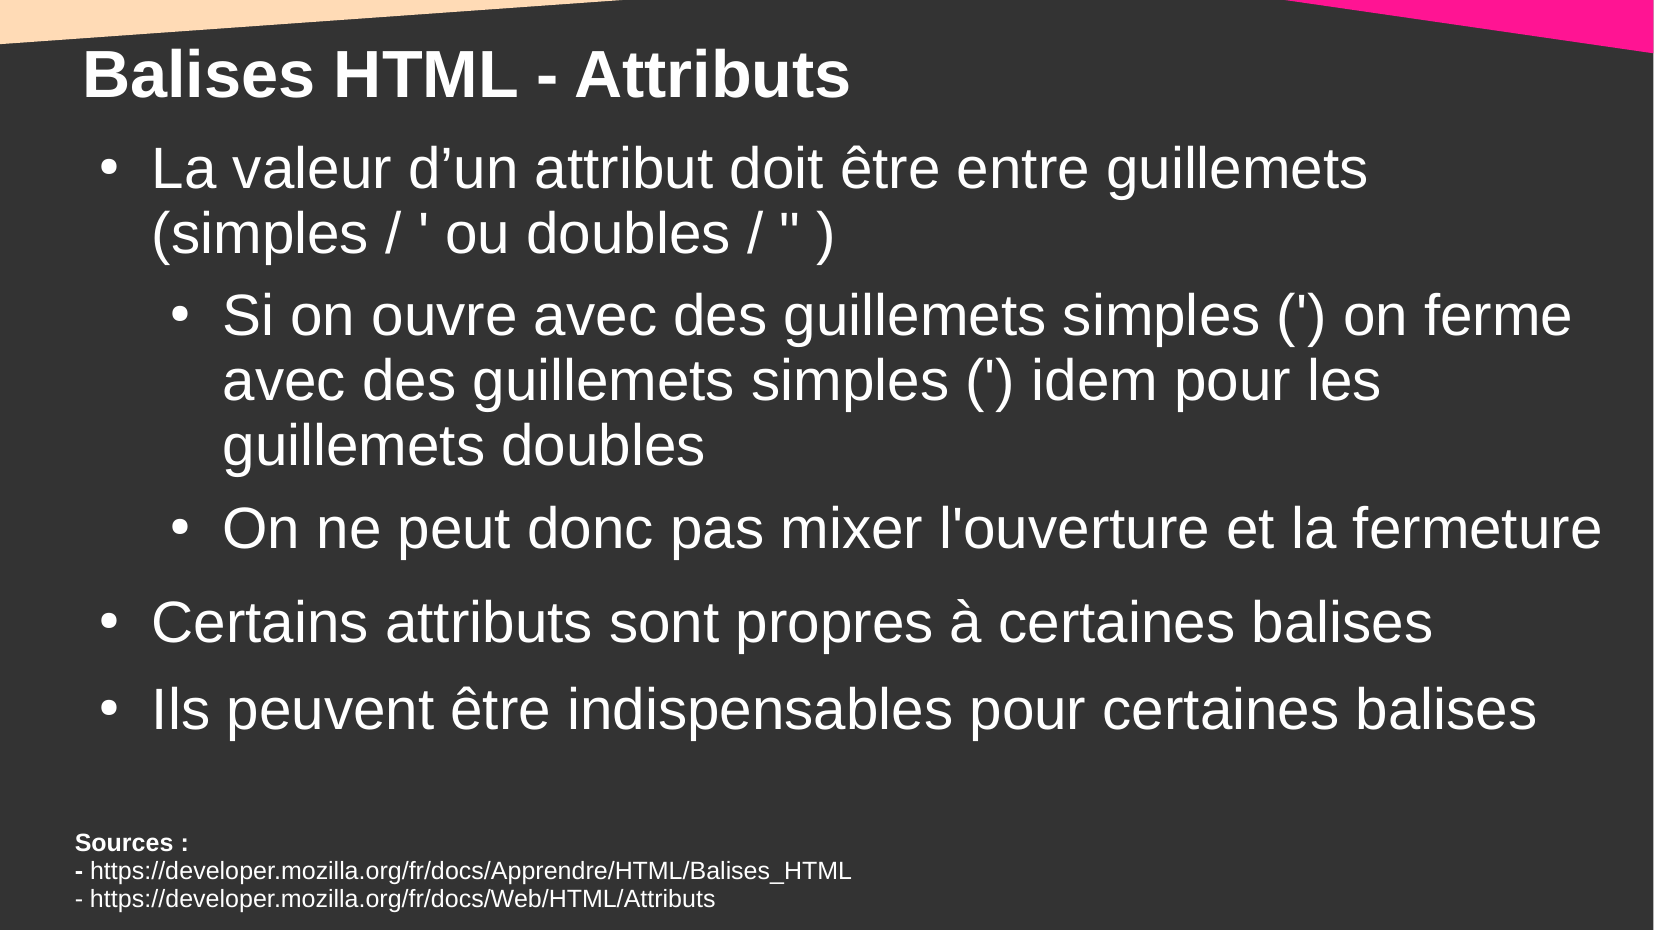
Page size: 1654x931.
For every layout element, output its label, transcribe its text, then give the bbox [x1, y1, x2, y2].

text_box [0, 0, 623, 45]
text_box Sources : - https://developer.mozilla.org/fr/docs/Apprendre/HTML/Balises_HTML - https://developer.mozilla.org/fr/docs/Web/HTML/Attributs [59, 821, 1546, 920]
title Balises HTML - Attributs [82, 37, 1571, 114]
list La valeur d’un attribut doit être entre guillemets (simples / ' ou doubles / " ) Si on ouvre avec des guillemets simples (') on ferme avec des guillemets simples (') idem pour les guillemets doubles On ne peut donc pas mixer l'ouverture et la fermeture Certains attributs sont propres à certaines balises Ils peuvent être indispensables pour certaines balises [80, 135, 1605, 788]
text_box [1284, 0, 1654, 54]
